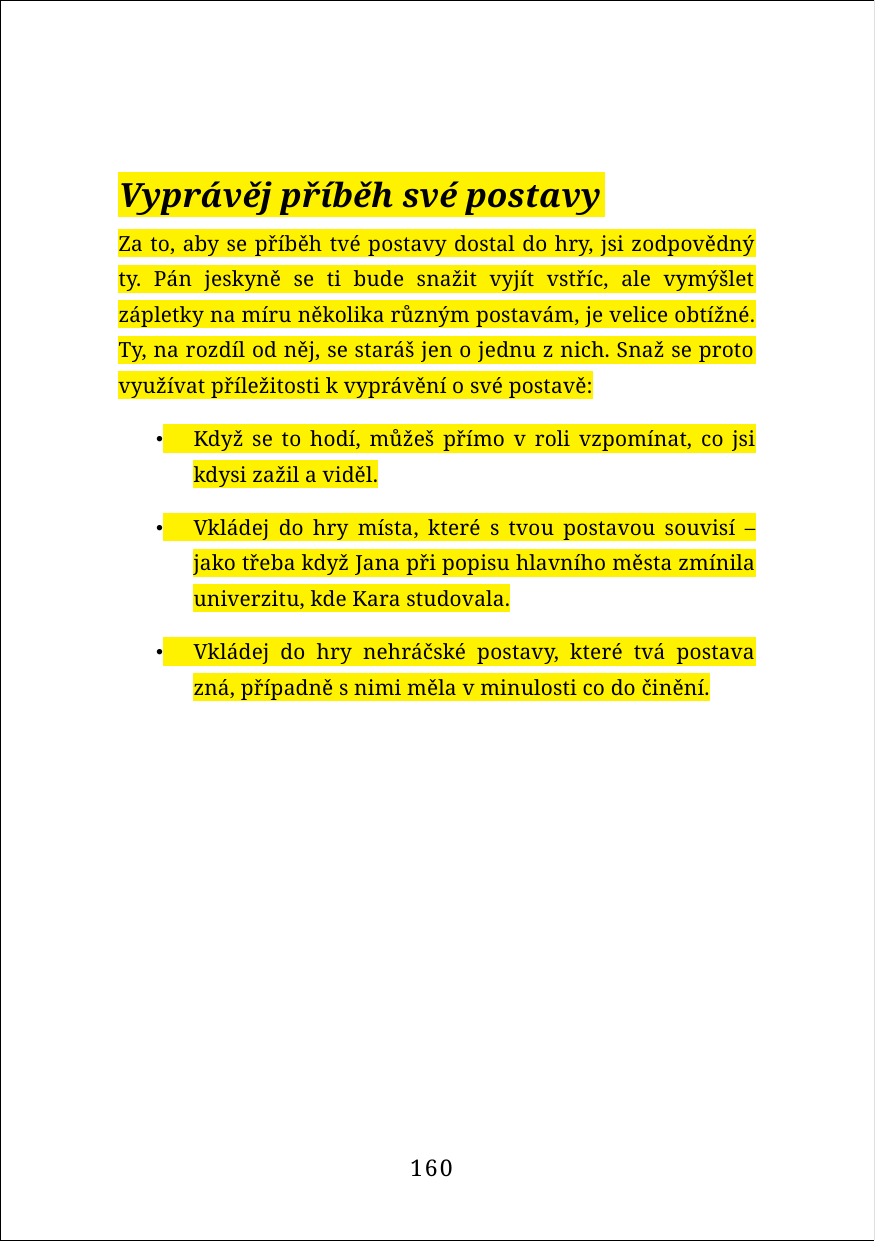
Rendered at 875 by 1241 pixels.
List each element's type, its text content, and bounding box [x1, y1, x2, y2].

list Vkládej do hry místa, které s tvou postavou souvisí – jako třeba když Jana při popisu hlavního města zmínila univerzitu, kde Kara studovala. [156, 513, 756, 612]
subtitle Vyprávěj příběh své postavy [118, 172, 756, 217]
text Za to, aby se příběh tvé postavy dostal do hry, jsi zodpovědný ty. Pán jeskyně se ti bude snažit vyjít vstříc, ale vymýšlet zápletky na míru několika různým postavám, je velice obtížné. Ty, na rozdíl od něj, se staráš jen o jednu z nich. Snaž se proto využívat příležitosti k vyprávění o své postavě: [118, 229, 756, 399]
list Když se to hodí, můžeš přímo v roli vzpomínat, co jsi kdysi zažil a viděl. [156, 424, 756, 488]
list Vkládej do hry nehráčské postavy, které tvá postava zná, případně s nimi měla v minulosti co do činění. [156, 637, 756, 701]
